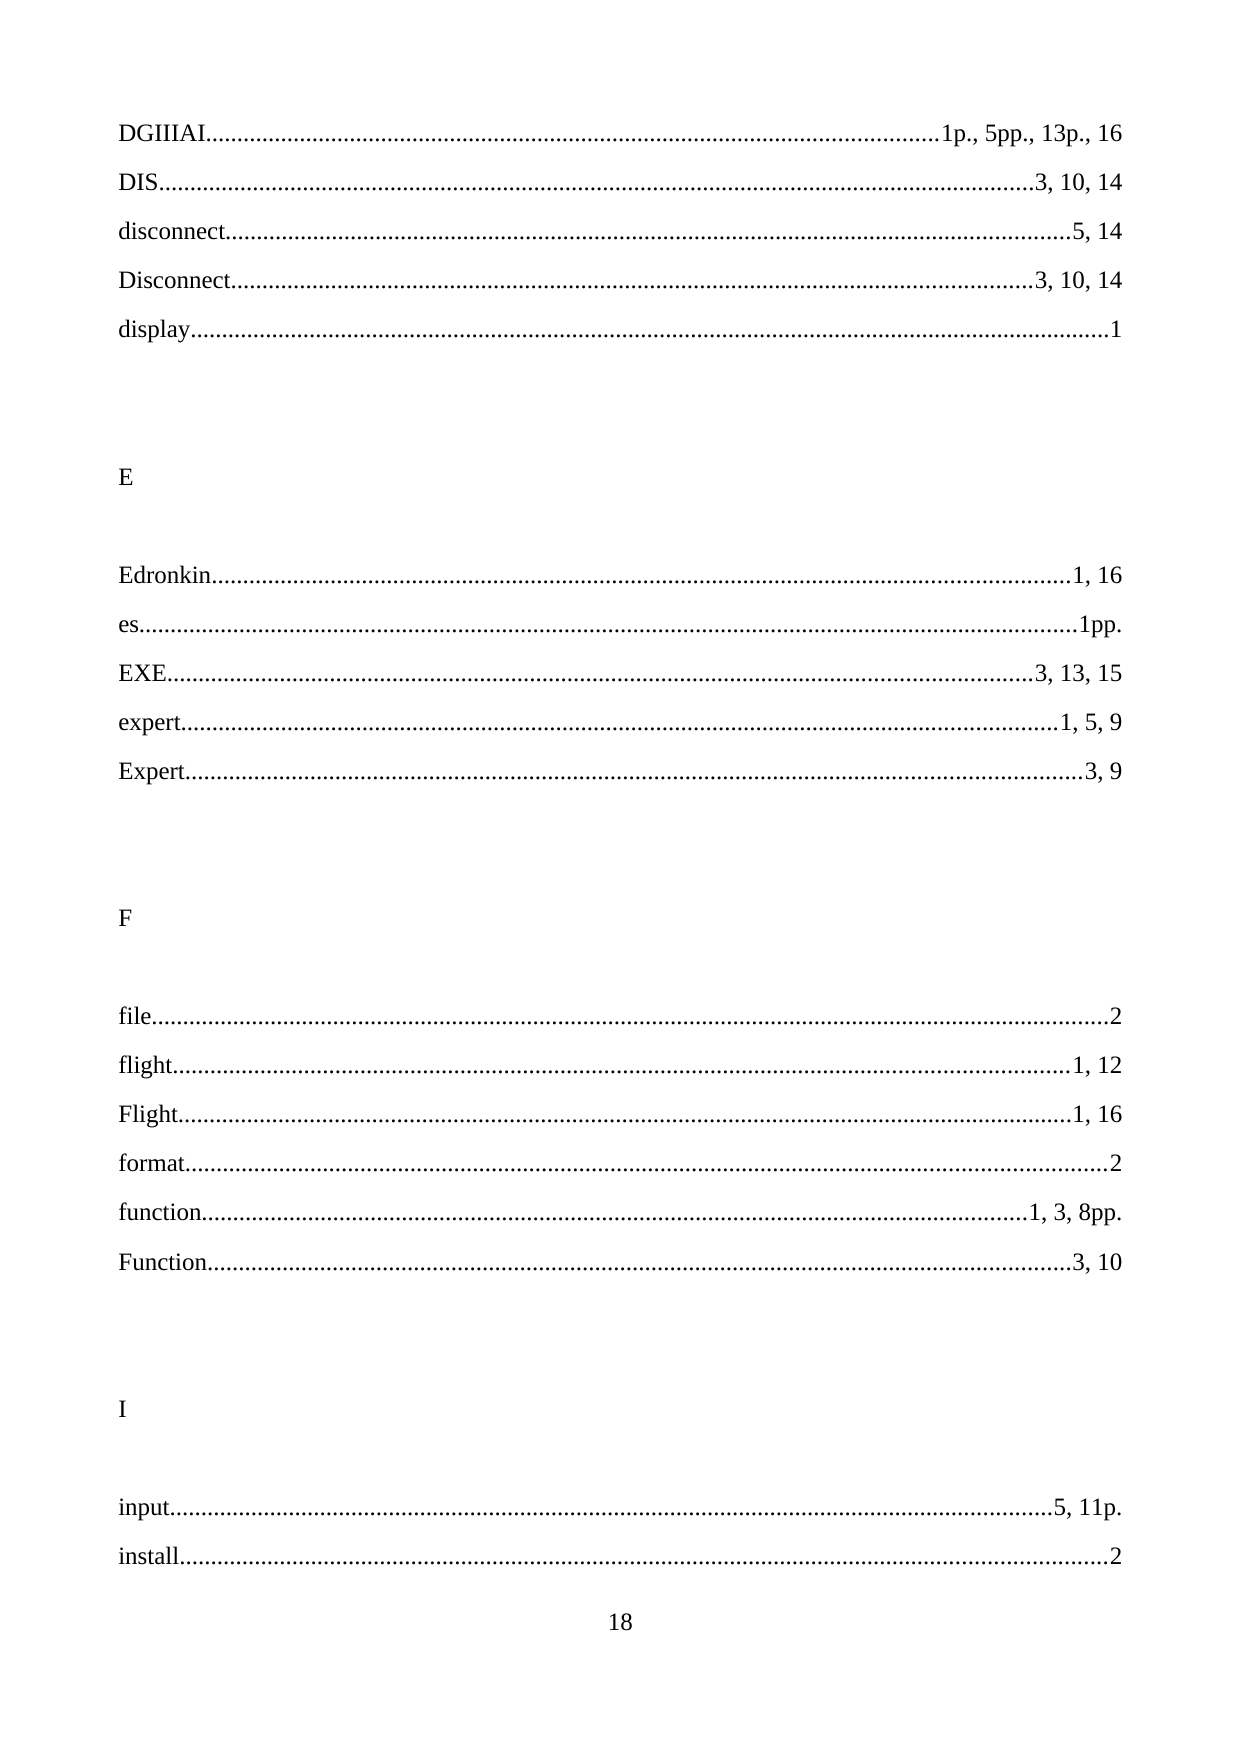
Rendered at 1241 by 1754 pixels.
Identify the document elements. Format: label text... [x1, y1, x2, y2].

text Edronkin 1, 16 [118, 560, 1122, 588]
text I [118, 1394, 1122, 1422]
text install 2 [118, 1541, 1122, 1570]
text disconnect 5, 14 [118, 216, 1122, 245]
text Expert 3, 9 [118, 756, 1122, 785]
text Flight 1, 16 [118, 1099, 1122, 1128]
text Function 3, 10 [118, 1247, 1122, 1275]
text input 5, 11p. [118, 1492, 1122, 1521]
text F [118, 903, 1122, 932]
text expert 1, 5, 9 [118, 707, 1122, 736]
text function 1, 3, 8pp. [118, 1197, 1122, 1226]
text display 1 [118, 314, 1122, 343]
text Disconnect 3, 10, 14 [118, 265, 1122, 294]
text format 2 [118, 1148, 1122, 1177]
text file 2 [118, 1001, 1122, 1030]
text DIS 3, 10, 14 [118, 167, 1122, 196]
text es 1pp. [118, 609, 1122, 637]
text DGIIIAI 1p., 5pp., 13p., 16 [118, 118, 1122, 147]
text EXE 3, 13, 15 [118, 658, 1122, 687]
text flight 1, 12 [118, 1050, 1122, 1079]
text E [118, 462, 1122, 490]
